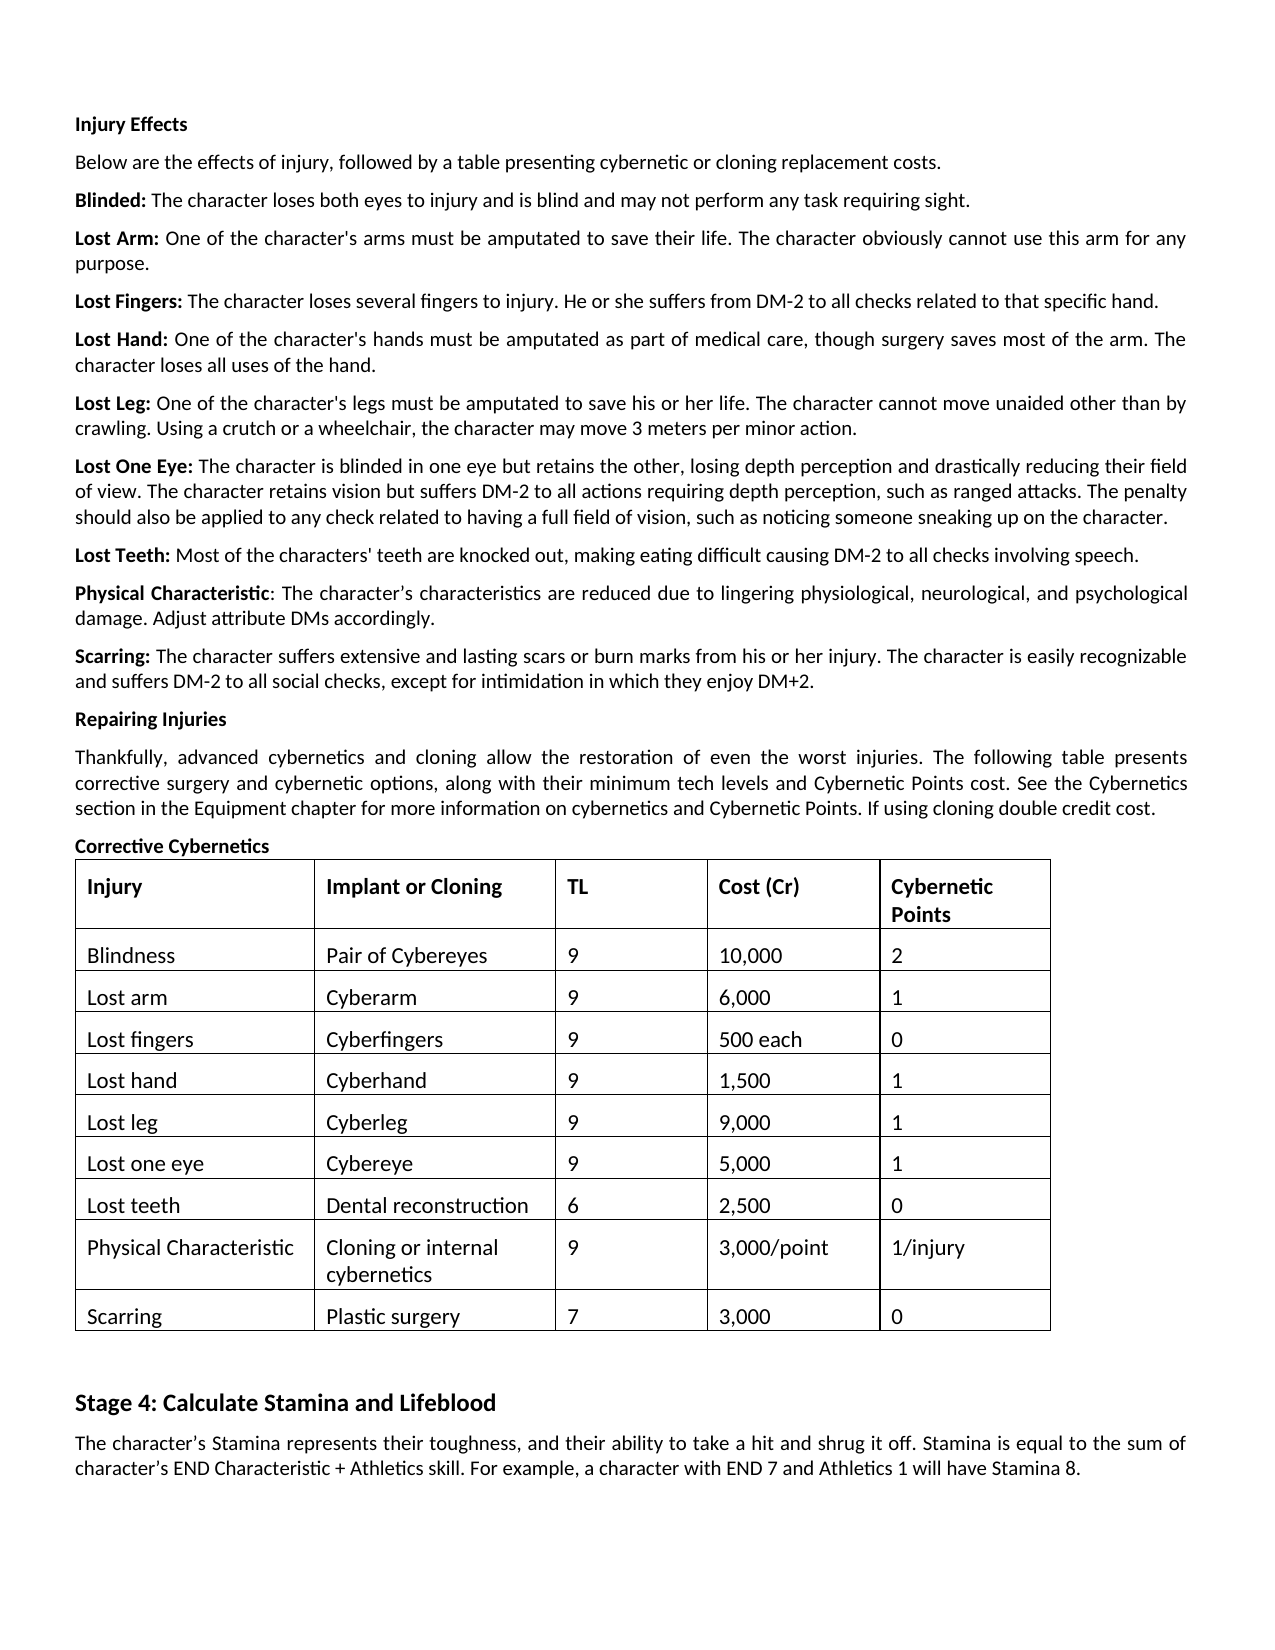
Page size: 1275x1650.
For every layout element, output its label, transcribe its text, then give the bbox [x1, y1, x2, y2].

text Blinded: The character loses both eyes to injury and is blind and may not perform any task requiring sight. [75, 187, 1189, 213]
table_cell Cloning or internal cybernetics [315, 1220, 555, 1289]
table_cell Dental reconstruction [315, 1179, 555, 1219]
text Lost One Eye: The character is blinded in one eye but retains the other, losing depth perception and drastically reducing their field of view. The character retains vision but suffers DM-2 to all actions requiring depth perception, such as ranged attacks. The penalty should also be applied to any check related to having a full field of vision, such as noticing someone sneaking up on the character. [75, 453, 1189, 529]
table_cell 5,000 [708, 1137, 879, 1177]
table_cell Pair of Cybereyes [315, 929, 555, 970]
table_cell Lost arm [76, 971, 314, 1011]
text Scarring: The character suffers extensive and lasting scars or burn marks from his or her injury. The character is easily recognizable and suffers DM-2 to all social checks, except for intimidation in which they enjoy DM+2. [75, 643, 1189, 694]
table_cell Cyberfingers [315, 1012, 555, 1053]
table_cell 1/injury [881, 1220, 1050, 1289]
table_header Implant or Cloning [315, 860, 555, 928]
table_header Cost (Cr) [708, 860, 879, 928]
text Lost Arm: One of the character's arms must be amputated to save their life. The character obviously cannot use this arm for any purpose. [75, 225, 1189, 276]
text Lost Hand: One of the character's hands must be amputated as part of medical care, though surgery saves most of the arm. The character loses all uses of the hand. [75, 326, 1189, 377]
subtitle Injury Effects [75, 111, 1189, 137]
table_cell 9 [556, 1220, 707, 1289]
table_cell Cyberarm [315, 971, 555, 1011]
text The character’s Stamina represents their toughness, and their ability to take a hit and shrug it off. Stamina is equal to the sum of character’s END Characteristic + Athletics skill. For example, a character with END 7 and Athletics 1 will have Stamina 8. [75, 1430, 1189, 1481]
table_cell 7 [556, 1290, 707, 1330]
text Thankfully, advanced cybernetics and cloning allow the restoration of even the worst injuries. The following table presents corrective surgery and cybernetic options, along with their minimum tech levels and Cybernetic Points cost. See the Cybernetics section in the Equipment chapter for more information on cybernetics and Cybernetic Points. If using cloning double credit cost. [75, 744, 1189, 821]
text Corrective Cybernetics [75, 833, 1189, 858]
table_header Injury [76, 860, 314, 928]
table_cell 9 [556, 1095, 707, 1136]
table_cell 9 [556, 929, 707, 970]
table_cell 9 [556, 971, 707, 1011]
table_cell 9 [556, 1054, 707, 1094]
table_cell Lost teeth [76, 1179, 314, 1219]
table_cell 0 [881, 1179, 1050, 1219]
table_cell 1 [881, 1054, 1050, 1094]
table_cell Blindness [76, 929, 314, 970]
table_cell Plastic surgery [315, 1290, 555, 1330]
text Lost Teeth: Most of the characters' teeth are knocked out, making eating difficult causing DM-2 to all checks involving speech. [75, 542, 1189, 567]
table_cell Cyberhand [315, 1054, 555, 1094]
table_cell 9,000 [708, 1095, 879, 1136]
table_cell 0 [881, 1290, 1050, 1330]
table_cell 2,500 [708, 1179, 879, 1219]
table_cell 1 [881, 1095, 1050, 1136]
table_cell Lost leg [76, 1095, 314, 1136]
table_cell 2 [881, 929, 1050, 970]
table_header Cybernetic Points [881, 860, 1050, 928]
table_cell 6,000 [708, 971, 879, 1011]
text Physical Characteristic: The character’s characteristics are reduced due to lingering physiological, neurological, and psychological damage. Adjust attribute DMs accordingly. [75, 580, 1189, 631]
table_cell 3,000/point [708, 1220, 879, 1289]
table_cell Cyberleg [315, 1095, 555, 1136]
table_cell Cybereye [315, 1137, 555, 1177]
text Below are the effects of injury, followed by a table presenting cybernetic or cloning replacement costs. [75, 149, 1189, 175]
table_cell 10,000 [708, 929, 879, 970]
table_cell Lost fingers [76, 1012, 314, 1053]
text Lost Leg: One of the character's legs must be amputated to save his or her life. The character cannot move unaided other than by crawling. Using a crutch or a wheelchair, the character may move 3 meters per minor action. [75, 390, 1189, 441]
table_cell 9 [556, 1137, 707, 1177]
table_cell 3,000 [708, 1290, 879, 1330]
table_cell 500 each [708, 1012, 879, 1053]
table_cell Lost one eye [76, 1137, 314, 1177]
table_cell 1,500 [708, 1054, 879, 1094]
table_cell 1 [881, 971, 1050, 1011]
subtitle Repairing Injuries [75, 706, 1189, 732]
table_cell Physical Characteristic [76, 1220, 314, 1289]
subtitle Stage 4: Calculate Stamina and Lifeblood [75, 1387, 1189, 1417]
table_header TL [556, 860, 707, 928]
table_cell 6 [556, 1179, 707, 1219]
text Lost Fingers: The character loses several fingers to injury. He or she suffers from DM-2 to all checks related to that specific hand. [75, 288, 1189, 314]
table_cell Lost hand [76, 1054, 314, 1094]
table_cell 0 [881, 1012, 1050, 1053]
table_cell 9 [556, 1012, 707, 1053]
table_cell 1 [881, 1137, 1050, 1177]
table_cell Scarring [76, 1290, 314, 1330]
